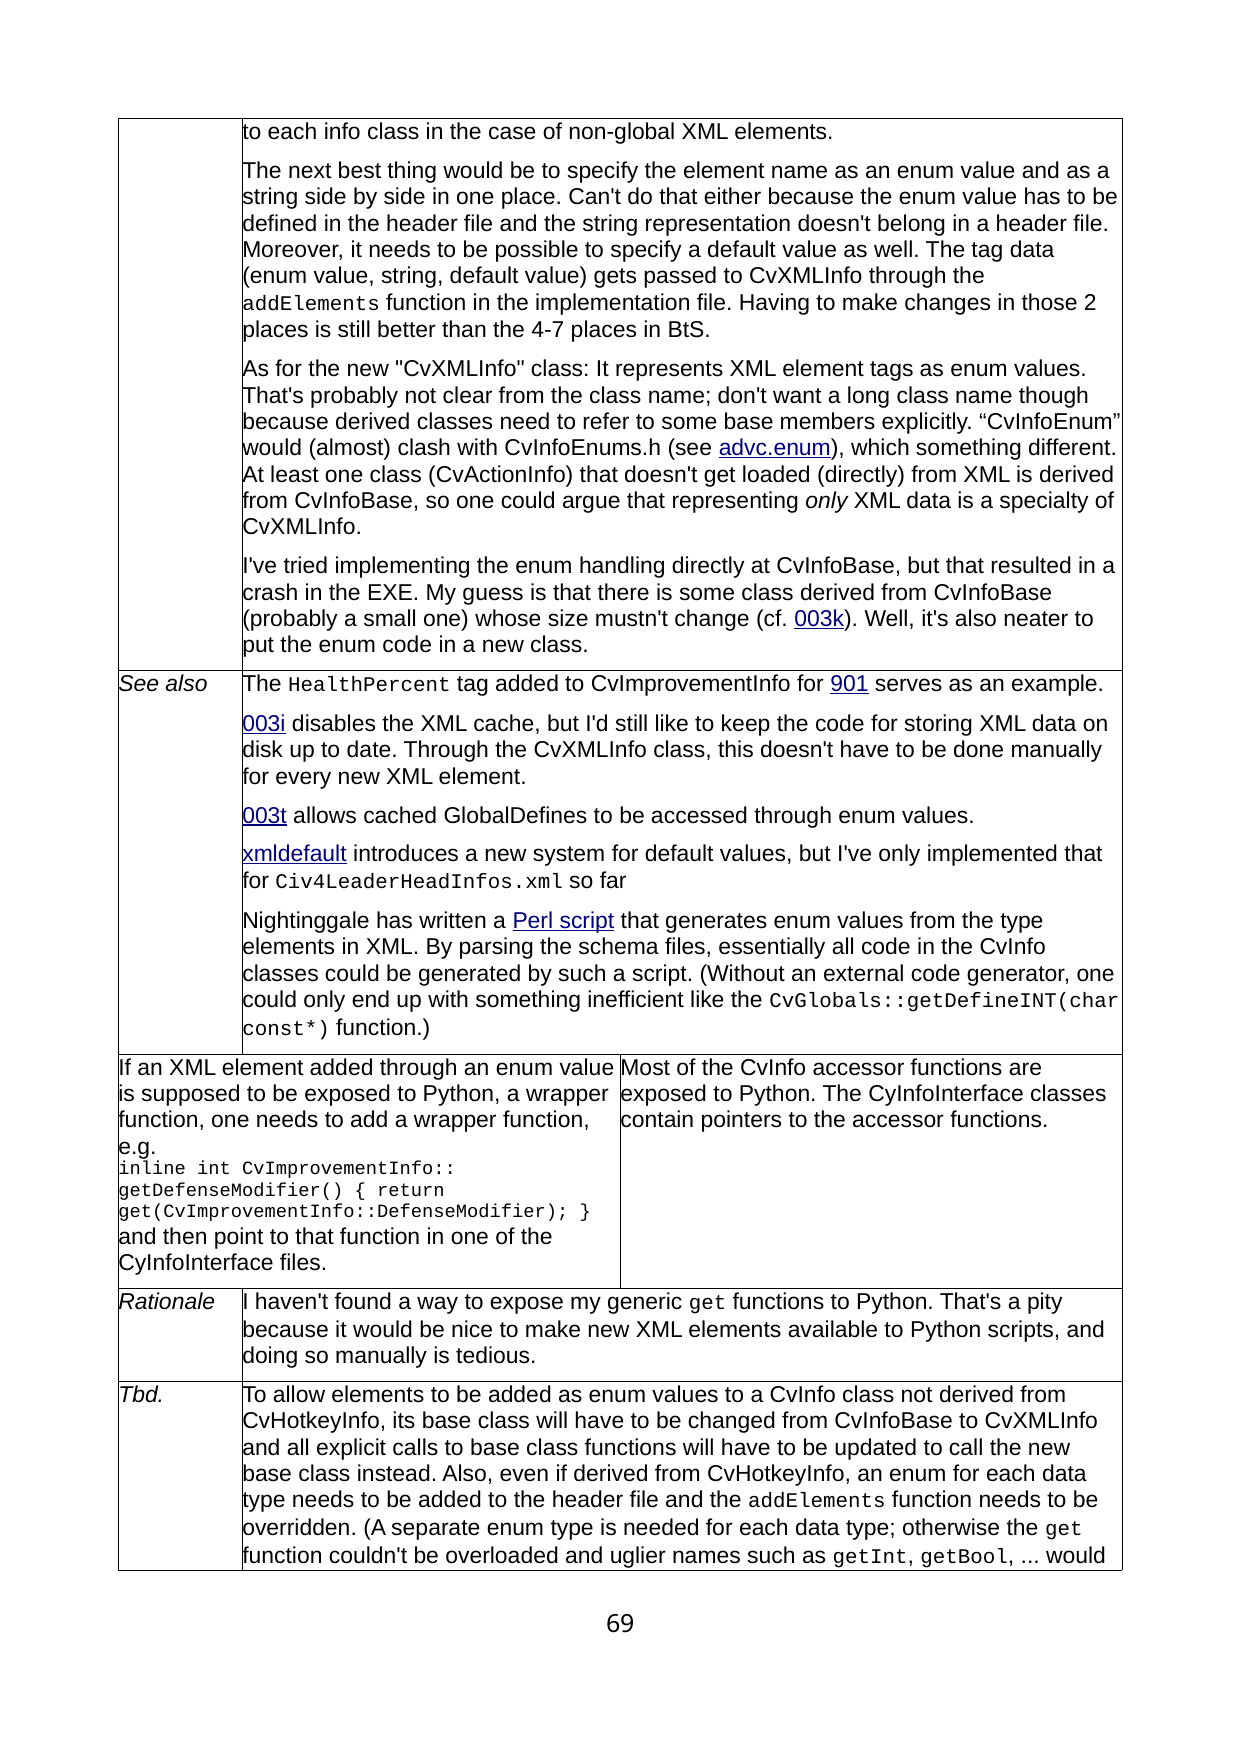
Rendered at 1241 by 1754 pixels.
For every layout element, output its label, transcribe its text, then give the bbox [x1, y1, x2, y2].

table_cell to each info class in the case of non-global XML elements. The next best thing would be to specify the element name as an enum value and as a string side by side in one place. Can't do that either because the enum value has to be defined in the header file and the string representation doesn't belong in a header file. Moreover, it needs to be possible to specify a default value as well. The tag data (enum value, string, default value) gets passed to CvXMLInfo through the addElements function in the implementation file. Having to make changes in those 2 places is still better than the 4-7 places in BtS. As for the new "CvXMLInfo" class: It represents XML element tags as enum values. That's probably not clear from the class name; don't want a long class name though because derived classes need to refer to some base members explicitly. “CvInfoEnum” would (almost) clash with CvInfoEnums.h (see advc.enum), which something different. At least one class (CvActionInfo) that doesn't get loaded (directly) from XML is derived from CvInfoBase, so one could argue that representing only XML data is a specialty of CvXMLInfo. I've tried implementing the enum handling directly at CvInfoBase, but that resulted in a crash in the EXE. My guess is that there is some class derived from CvInfoBase (probably a small one) whose size mustn't change (cf. 003k). Well, it's also neater to put the enum code in a new class. [243, 119, 1122, 670]
table_cell The HealthPercent tag added to CvImprovementInfo for 901 serves as an example. 003i disables the XML cache, but I'd still like to keep the code for storing XML data on disk up to date. Through the CvXMLInfo class, this doesn't have to be done manually for every new XML element. 003t allows cached GlobalDefines to be accessed through enum values. xmldefault introduces a new system for default values, but I've only implemented that for Civ4LeaderHeadInfos.xml so far Nightinggale has written a Perl script that generates enum values from the type elements in XML. By parsing the schema files, essentially all code in the CvInfo classes could be generated by such a script. (Without an external code generator, one could only end up with something inefficient like the CvGlobals::getDefineINT(char const*) function.) [243, 671, 1122, 1054]
table_cell To allow elements to be added as enum values to a CvInfo class not derived from CvHotkeyInfo, its base class will have to be changed from CvInfoBase to CvXMLInfo and all explicit calls to base class functions will have to be updated to call the new base class instead. Also, even if derived from CvHotkeyInfo, an enum for each data type needs to be added to the header file and the addElements function needs to be overridden. (A separate enum type is needed for each data type; otherwise the get function couldn't be overloaded and uglier names such as getInt, getBool, ... would [243, 1382, 1122, 1569]
table_cell Rationale [119, 1289, 242, 1381]
table_cell Most of the CvInfo accessor functions are exposed to Python. The CyInfoInterface classes contain pointers to the accessor functions. [621, 1055, 1122, 1288]
table_cell I haven't found a way to expose my generic get functions to Python. That's a pity because it would be nice to make new XML elements available to Python scripts, and doing so manually is tedious. [243, 1289, 1122, 1381]
table_cell Tbd. [119, 1382, 242, 1569]
table_cell [119, 119, 242, 670]
table_cell If an XML element added through an enum value is supposed to be exposed to Python, a wrapper function, one needs to add a wrapper function, e.g. inline int CvImprovementInfo:: getDefenseModifier() { return get(CvImprovementInfo::DefenseModifier); } and then point to that function in one of the CyInfoInterface files. [119, 1055, 620, 1288]
table_cell See also [119, 671, 242, 1054]
